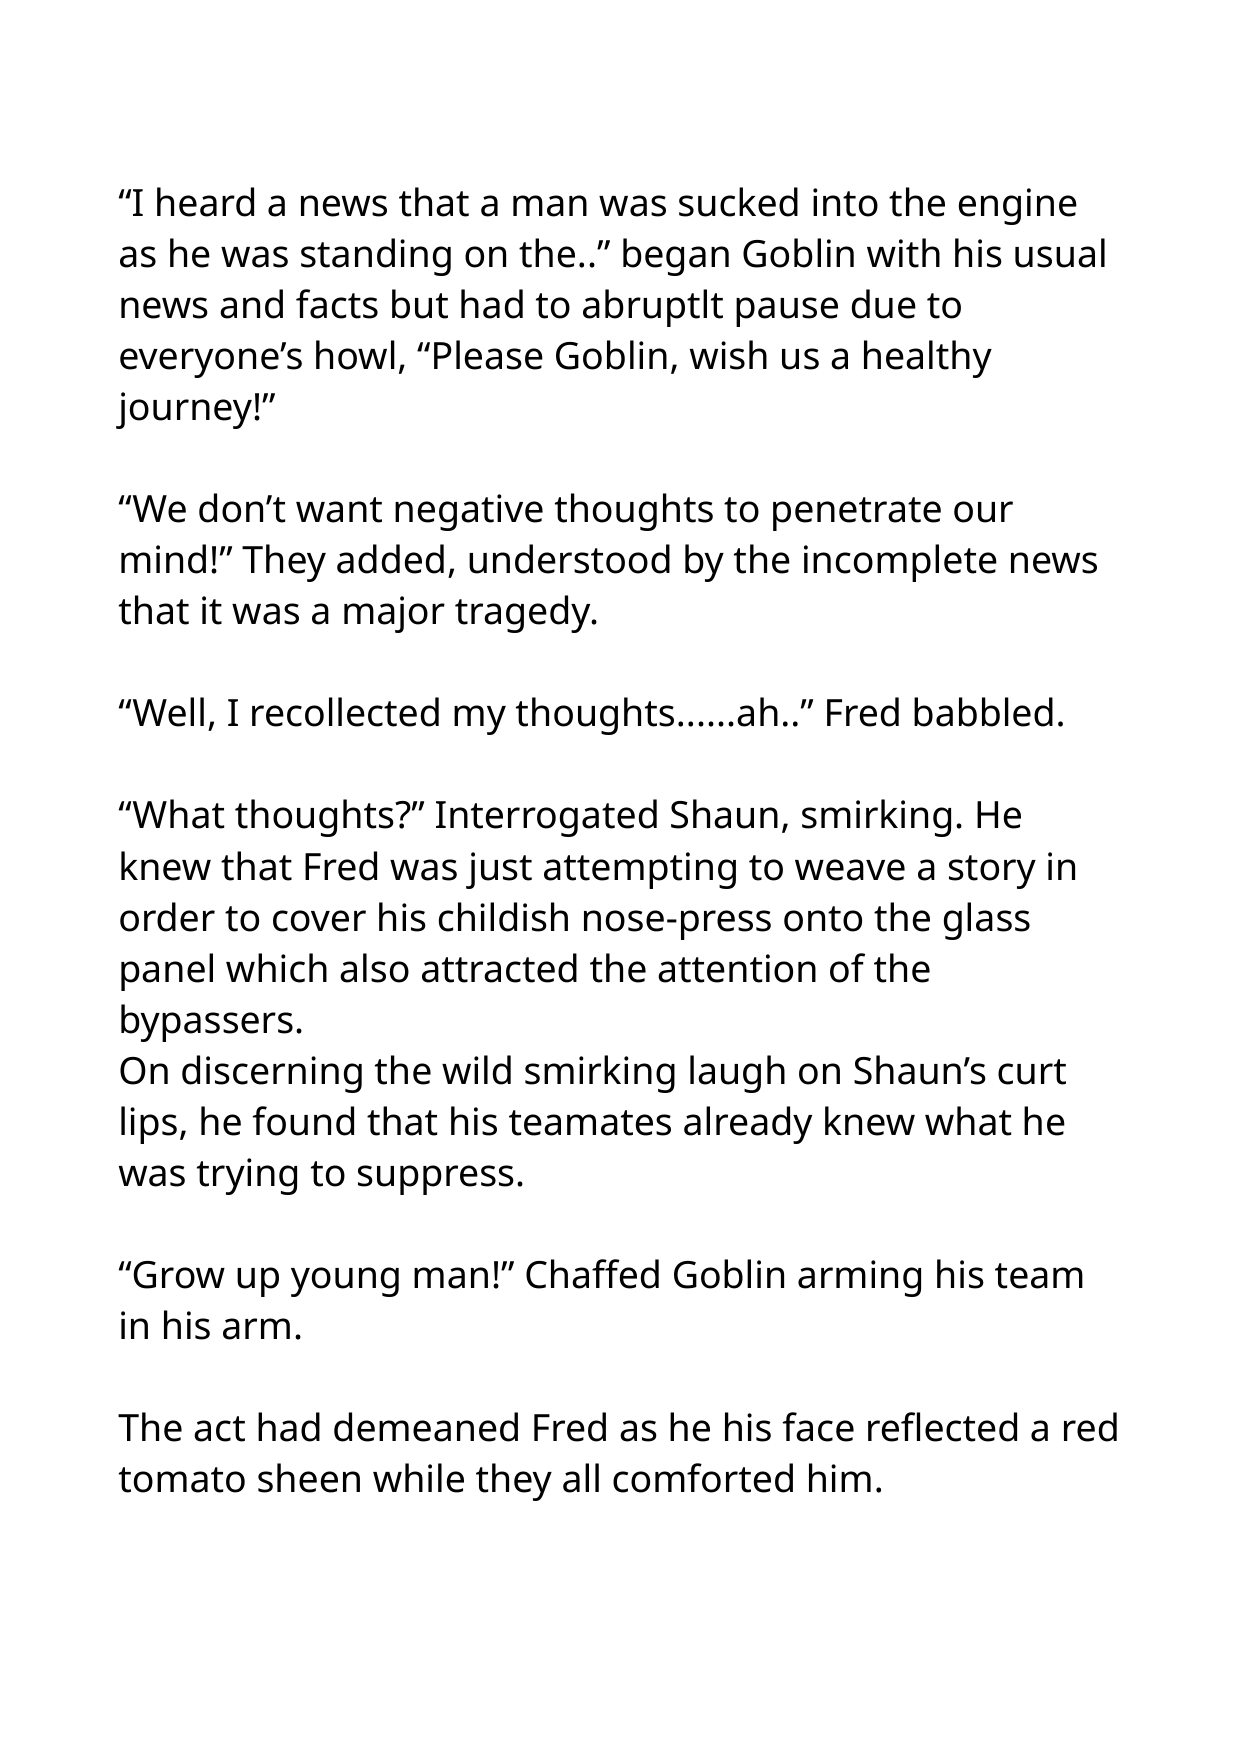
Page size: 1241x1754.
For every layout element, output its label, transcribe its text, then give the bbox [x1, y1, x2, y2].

text The act had demeaned Fred as he his face reflected a red tomato sheen while they all comforted him. [118, 1401, 1122, 1503]
text “Grow up young man!” Chaffed Goblin arming his team in his arm. [118, 1248, 1122, 1350]
text “What thoughts?” Interrogated Shaun, smirking. He knew that Fred was just attempting to weave a story in order to cover his childish nose-press onto the glass panel which also attracted the attention of the bypassers. [118, 789, 1122, 1044]
text “I heard a news that a man was sucked into the engine as he was standing on the..” began Goblin with his usual news and facts but had to abruptlt pause due to everyone’s howl, “Please Goblin, wish us a healthy journey!” [118, 176, 1122, 432]
text “Well, I recollected my thoughts......ah..” Fred babbled. [118, 687, 1122, 738]
text On discerning the wild smirking laugh on Shaun’s curt lips, he found that his teamates already knew what he was trying to suppress. [118, 1044, 1122, 1197]
text “We don’t want negative thoughts to penetrate our mind!” They added, understood by the incomplete news that it was a major tragedy. [118, 483, 1122, 636]
